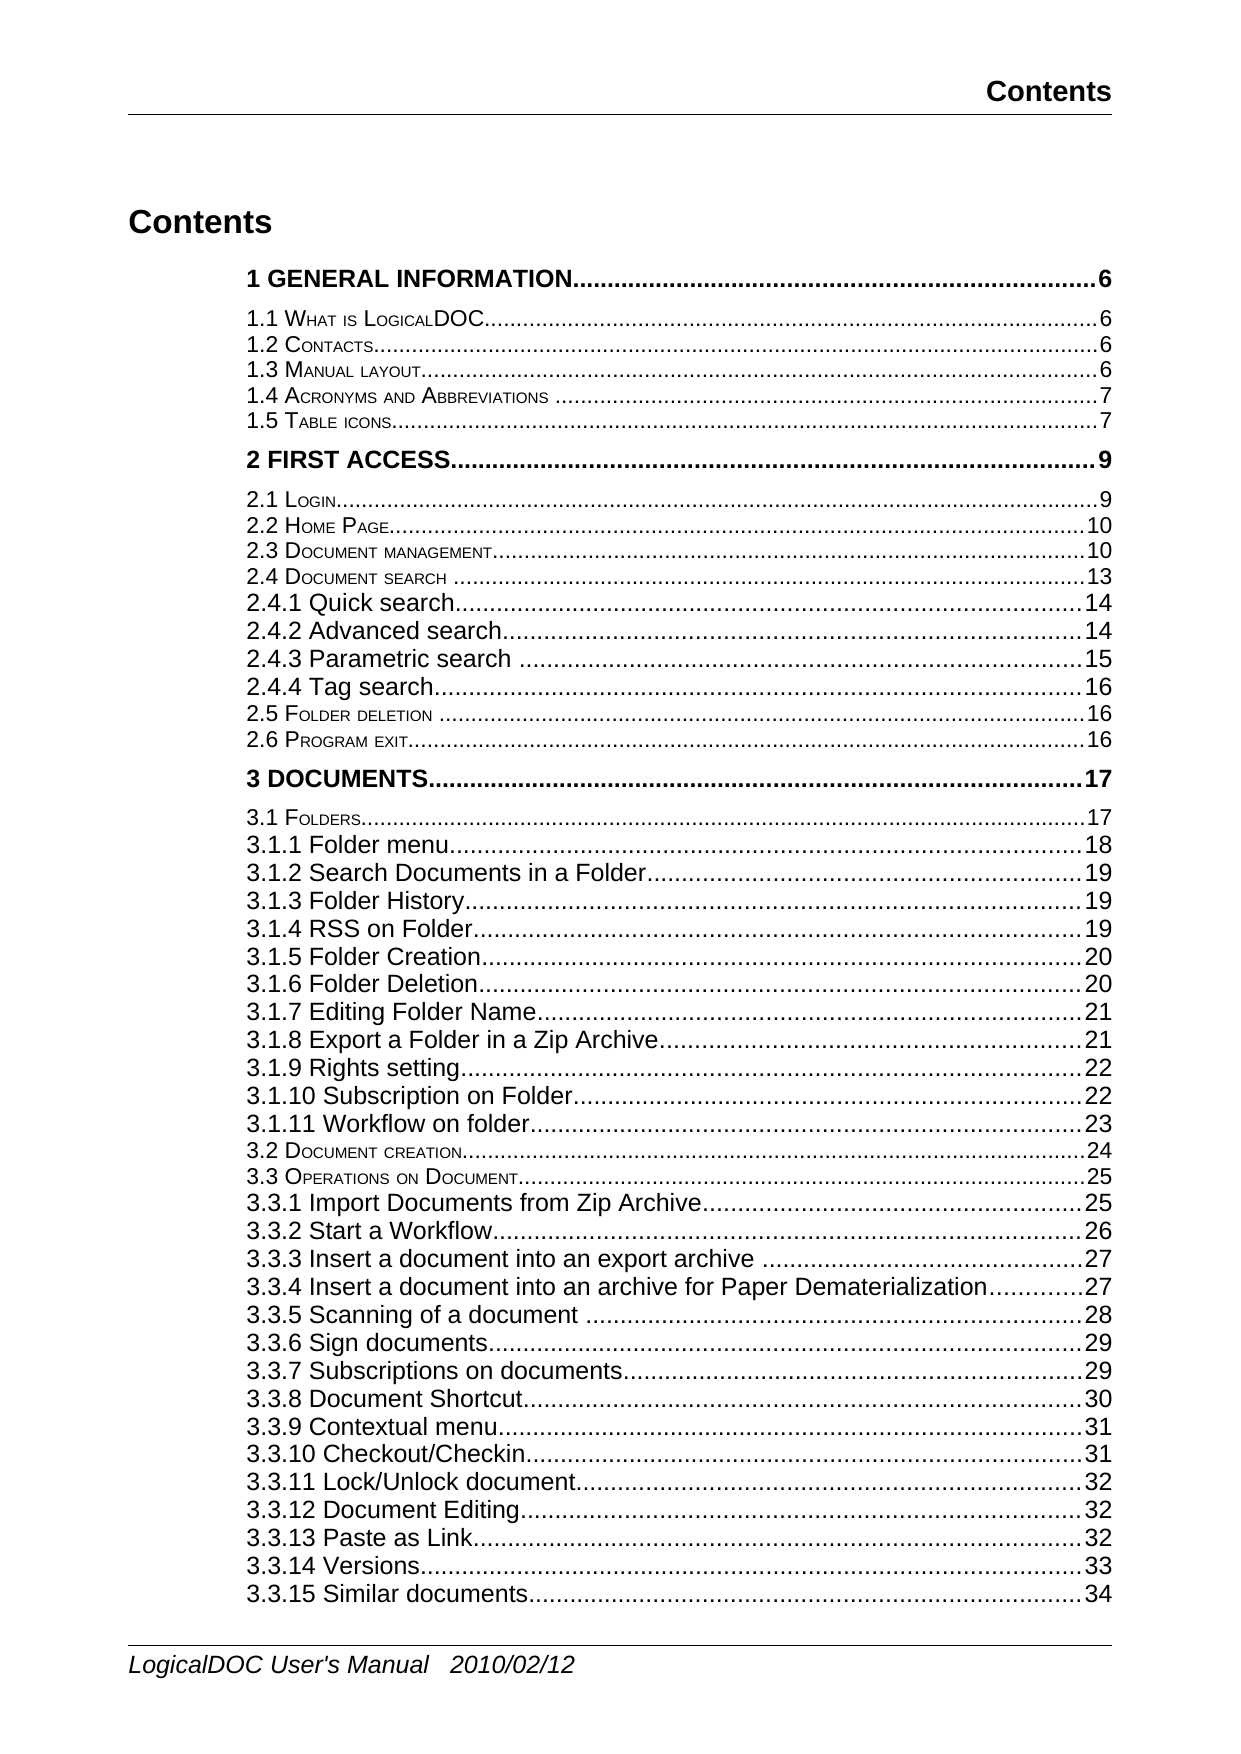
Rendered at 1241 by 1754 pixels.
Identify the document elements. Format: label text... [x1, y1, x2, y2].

text 2 First access 9 [246, 446, 1112, 474]
text 3.1.1 Folder menu 18 [246, 831, 1112, 858]
text 3.1.10 Subscription on Folder 22 [246, 1082, 1112, 1110]
text 3 Documents 17 [246, 764, 1112, 792]
text 3.3.3 Insert a document into an export archive 27 [246, 1245, 1112, 1273]
text 3.3 Operations on Document 25 [246, 1163, 1112, 1189]
text 3.3.12 Document Editing 32 [246, 1496, 1112, 1524]
text 2.4.4 Tag search 16 [246, 673, 1112, 701]
text 3.3.14 Versions 33 [246, 1552, 1112, 1580]
text 3.1.4 RSS on Folder 19 [246, 914, 1112, 942]
text 2.4.1 Quick search 14 [246, 589, 1112, 617]
text 3.3.6 Sign documents 29 [246, 1328, 1112, 1356]
text 1.5 Table icons 7 [246, 408, 1112, 434]
text 3.3.4 Insert a document into an archive for Paper Dematerialization 27 [246, 1273, 1112, 1301]
text 3.3.5 Scanning of a document 28 [246, 1301, 1112, 1328]
text 3.3.2 Start a Workflow 26 [246, 1217, 1112, 1245]
text 2.6 Program exit 16 [246, 726, 1112, 752]
text 2.5 Folder deletion 16 [246, 701, 1112, 726]
text 3.3.11 Lock/Unlock document 32 [246, 1468, 1112, 1496]
text 3.1.7 Editing Folder Name 21 [246, 998, 1112, 1026]
text 1 General Information 6 [246, 265, 1112, 293]
text 1.2 Contacts 6 [246, 331, 1112, 357]
text 2.1 Login 9 [246, 487, 1112, 512]
text 3.3.10 Checkout/Checkin 31 [246, 1440, 1112, 1468]
text 3.3.1 Import Documents from Zip Archive 25 [246, 1189, 1112, 1217]
text 2.4.2 Advanced search 14 [246, 617, 1112, 645]
text 3.1.8 Export a Folder in a Zip Archive 21 [246, 1026, 1112, 1054]
text 2.3 Document management 10 [246, 538, 1112, 563]
text 3.3.9 Contextual menu 31 [246, 1412, 1112, 1440]
text 3.1.6 Folder Deletion 20 [246, 970, 1112, 998]
text 3.3.13 Paste as Link 32 [246, 1524, 1112, 1552]
subtitle Contents [128, 203, 1112, 240]
text 3.3.15 Similar documents 34 [246, 1580, 1112, 1608]
text 3.1.11 Workflow on folder 23 [246, 1110, 1112, 1138]
text 1.4 Acronyms and Abbreviations 7 [246, 382, 1112, 408]
text 1.3 Manual layout 6 [246, 357, 1112, 382]
text 3.1.2 Search Documents in a Folder 19 [246, 858, 1112, 886]
text 1.1 What is LogicalDOC 6 [246, 306, 1112, 331]
text 3.2 Document creation 24 [246, 1138, 1112, 1163]
text 3.1 Folders 17 [246, 805, 1112, 831]
text 3.3.7 Subscriptions on documents 29 [246, 1356, 1112, 1384]
text 3.1.5 Folder Creation 20 [246, 942, 1112, 970]
text 2.2 Home Page 10 [246, 512, 1112, 538]
text 3.1.3 Folder History 19 [246, 886, 1112, 914]
text 2.4.3 Parametric search 15 [246, 645, 1112, 673]
text 3.3.8 Document Shortcut 30 [246, 1384, 1112, 1412]
text 2.4 Document search 13 [246, 563, 1112, 589]
text 3.1.9 Rights setting 22 [246, 1054, 1112, 1082]
